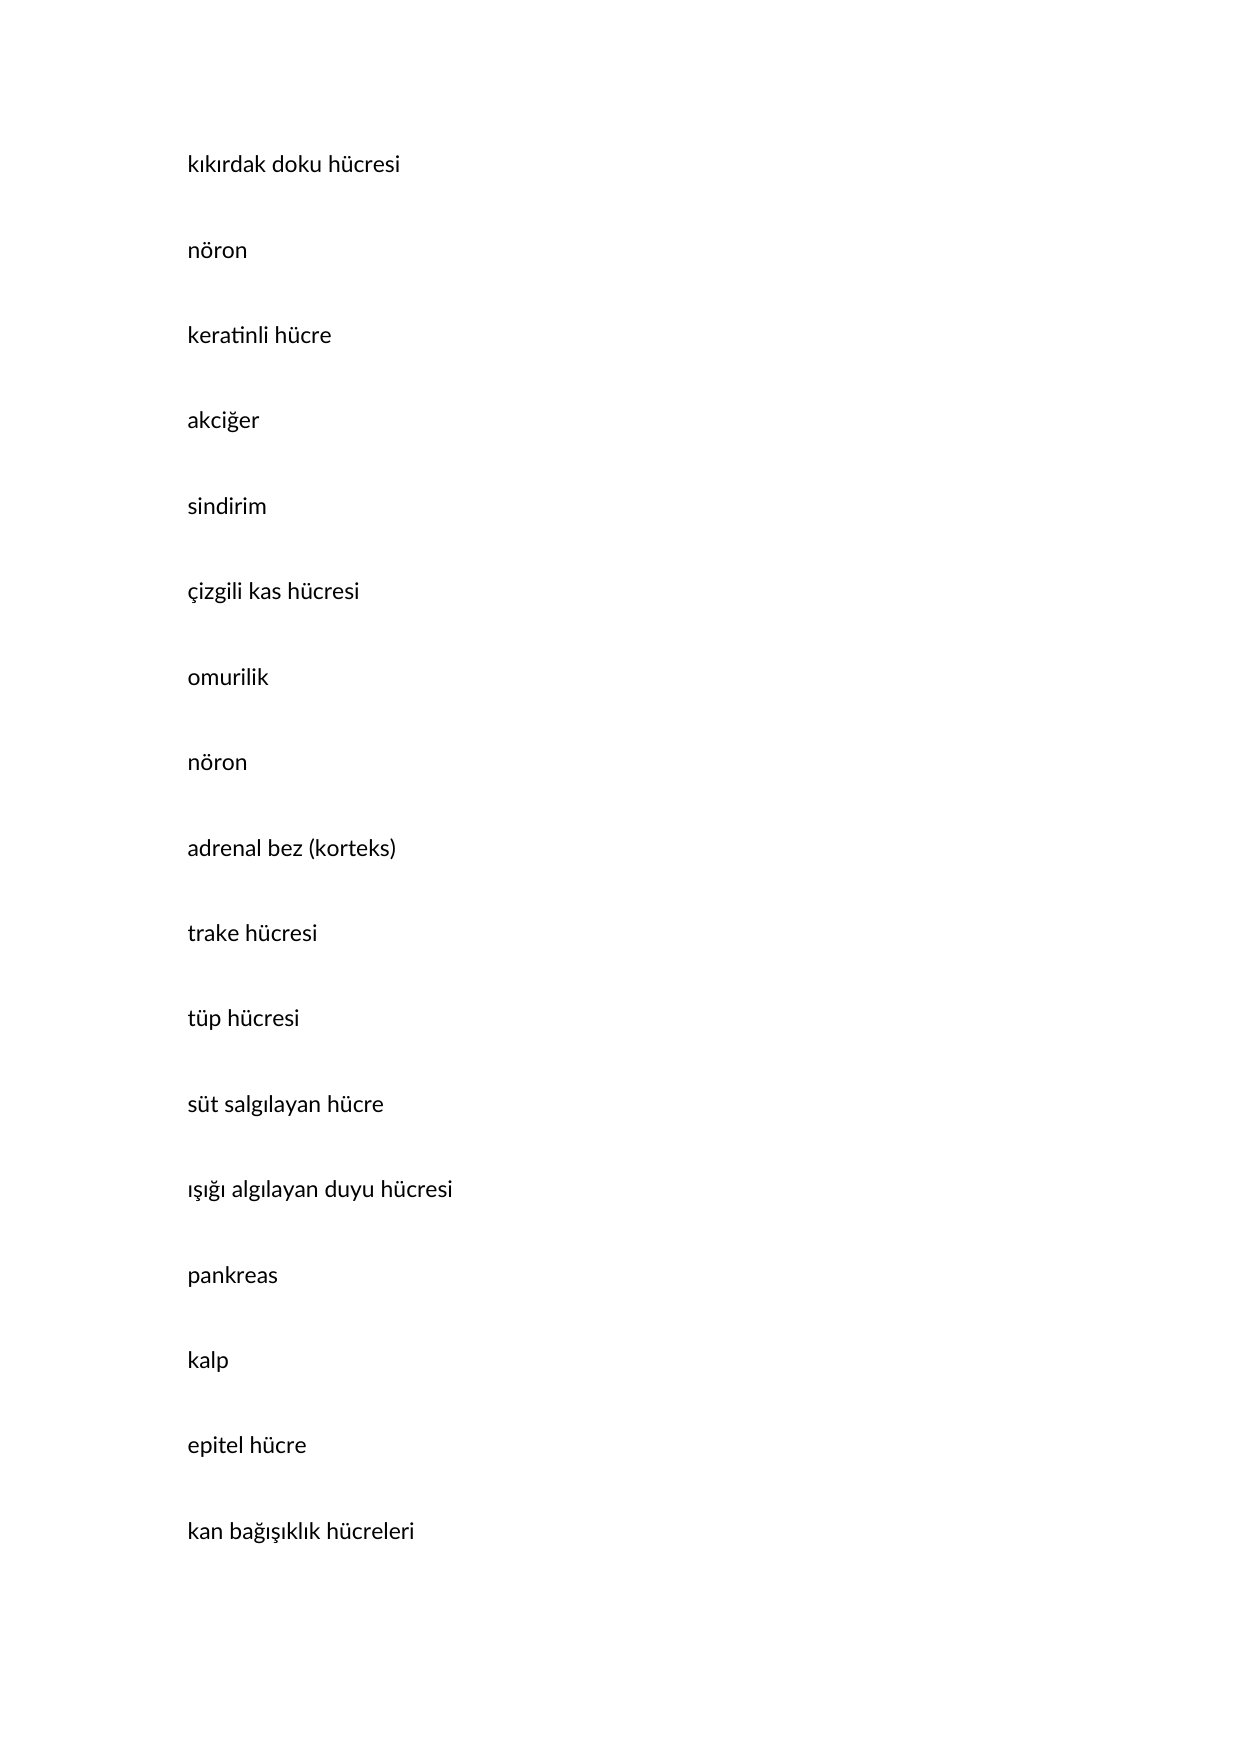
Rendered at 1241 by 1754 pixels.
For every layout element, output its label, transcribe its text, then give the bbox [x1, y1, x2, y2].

text epitel hücre [150, 1431, 1090, 1459]
text sindirim [150, 492, 1090, 519]
text adrenal bez (korteks) [150, 833, 1090, 861]
text kalp [150, 1346, 1090, 1373]
text ışığı algılayan duyu hücresi [150, 1175, 1090, 1202]
text süt salgılayan hücre [150, 1089, 1090, 1117]
text pankreas [150, 1260, 1090, 1288]
text kan bağışıklık hücreleri [150, 1517, 1090, 1544]
text keratinli hücre [150, 321, 1090, 348]
text nöron [150, 748, 1090, 775]
text akciğer [150, 406, 1090, 434]
text çizgili kas hücresi [150, 577, 1090, 604]
text tüp hücresi [150, 1004, 1090, 1032]
text kıkırdak doku hücresi [150, 150, 1090, 177]
text trake hücresi [150, 919, 1090, 946]
text nöron [150, 235, 1090, 263]
text omurilik [150, 662, 1090, 690]
